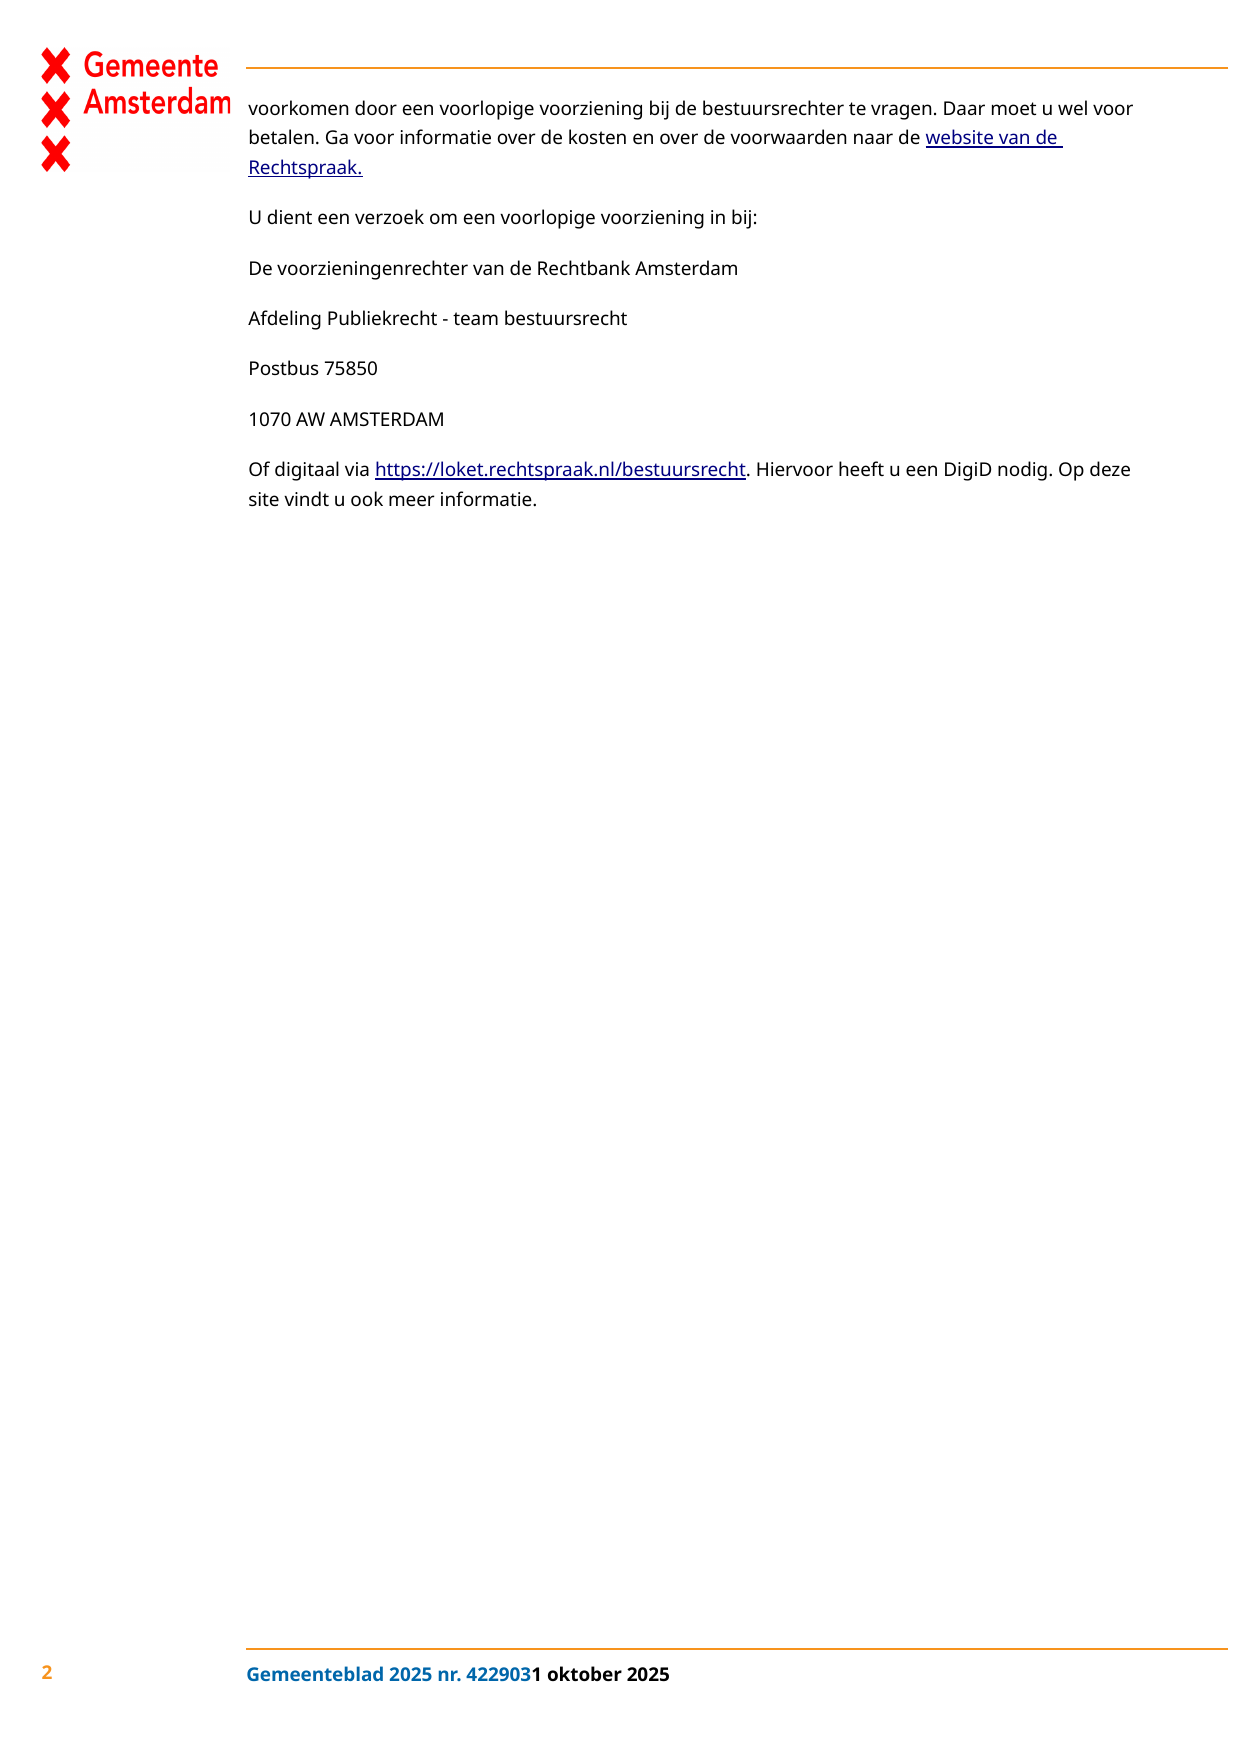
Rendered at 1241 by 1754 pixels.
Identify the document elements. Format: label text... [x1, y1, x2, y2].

text U dient een verzoek om een voorlopige voorziening in bij: [248, 204, 1152, 230]
text voorkomen door een voorlopige voorziening bij de bestuursrechter te vragen. Daar moet u wel voor betalen. Ga voor informatie over de kosten en over de voorwaarden naar de website van de Rechtspraak. [248, 95, 1152, 180]
picture [41, 47, 231, 172]
text Of digitaal via https://loket.rechtspraak.nl/bestuursrecht. Hiervoor heeft u een DigiD nodig. Op deze site vindt u ook meer informatie. [248, 456, 1152, 512]
text De voorzieningenrechter van de Rechtbank Amsterdam [248, 255, 1152, 281]
text Postbus 75850 [248, 356, 1152, 381]
text Afdeling Publiekrecht - team bestuursrecht [248, 305, 1152, 331]
text 1070 AW AMSTERDAM [248, 406, 1152, 432]
